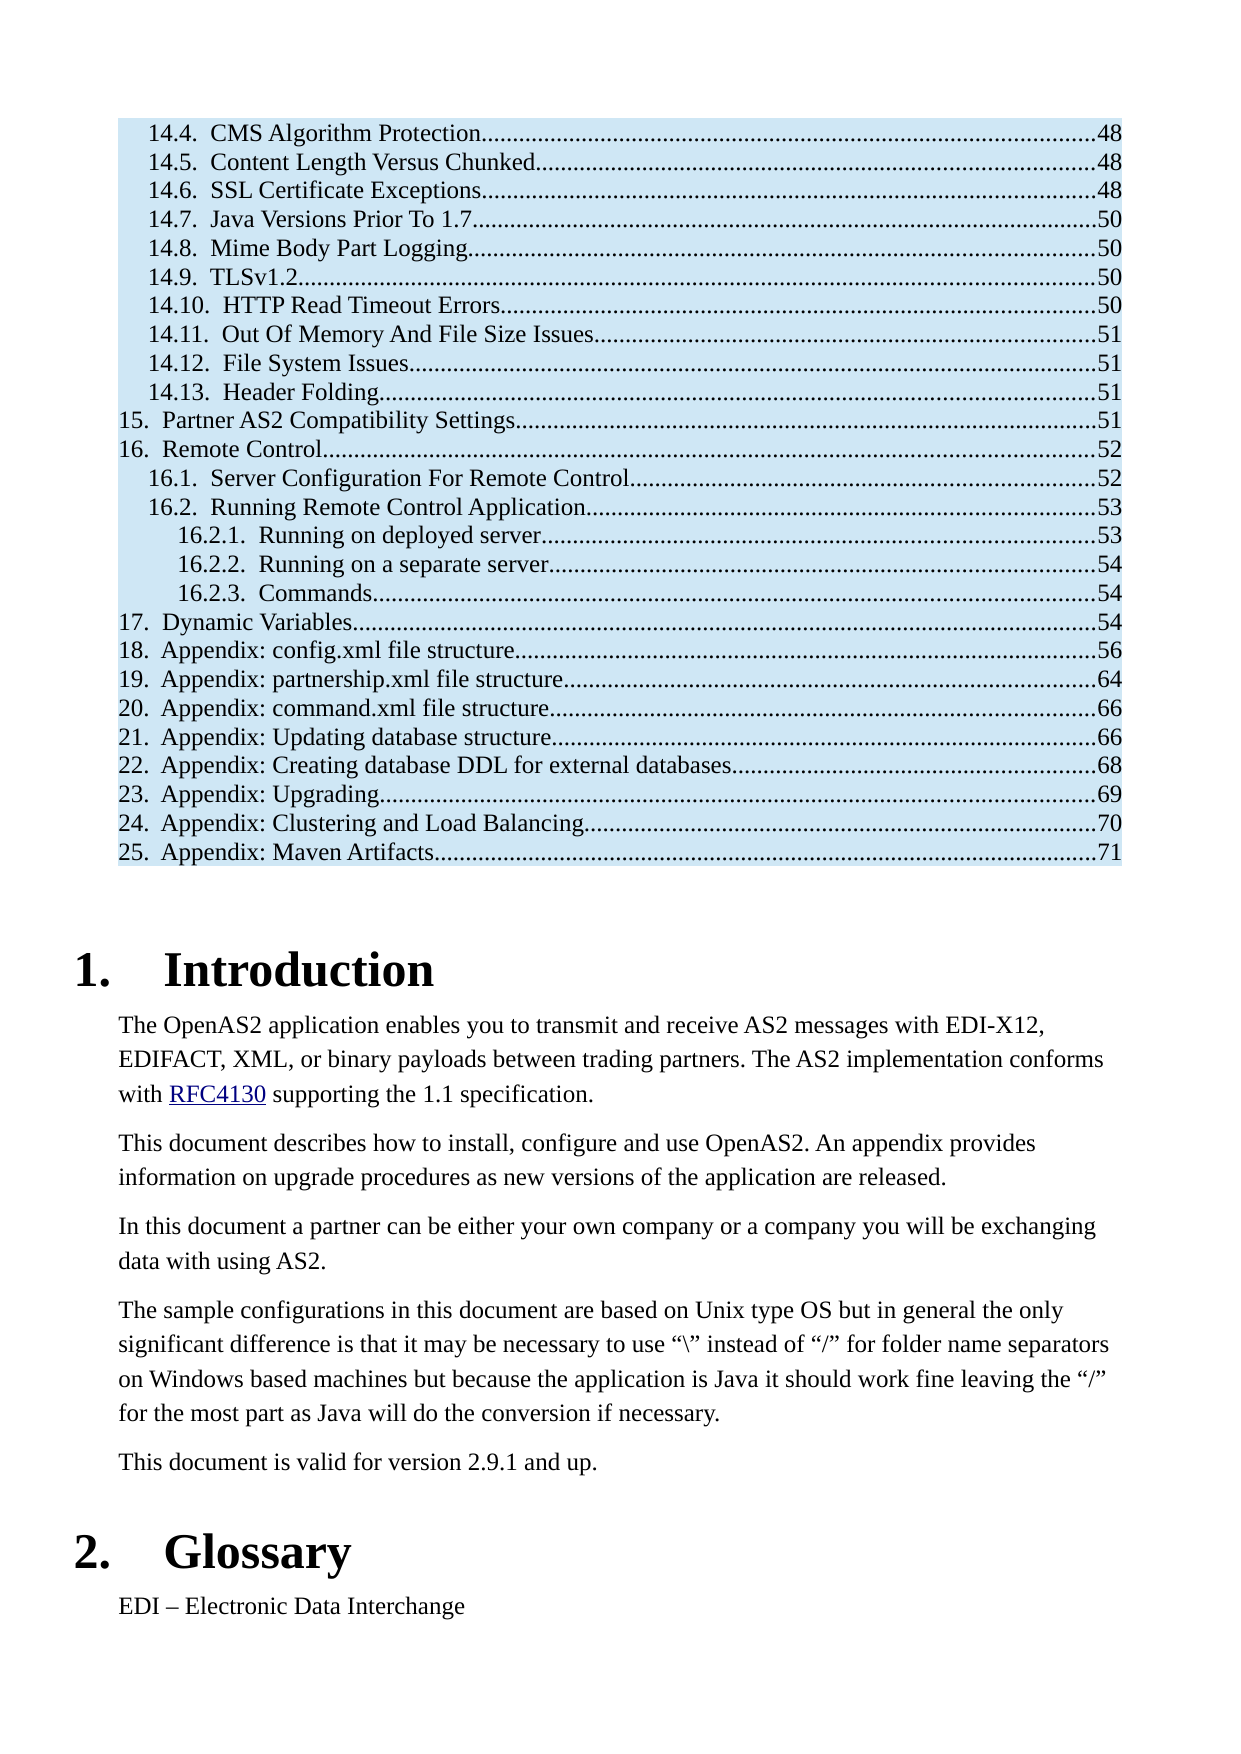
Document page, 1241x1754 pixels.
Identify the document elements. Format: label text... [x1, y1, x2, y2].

text 14.4. CMS Algorithm Protection 48 [148, 118, 1122, 147]
text 22. Appendix: Creating database DDL for external databases 68 [118, 751, 1122, 779]
text 14.8. Mime Body Part Logging 50 [148, 233, 1122, 262]
text 14.6. SSL Certificate Exceptions 48 [148, 176, 1122, 204]
text 25. Appendix: Maven Artifacts 71 [118, 837, 1122, 866]
text 14.7. Java Versions Prior To 1.7 50 [148, 204, 1122, 233]
text 16. Remote Control 52 [118, 434, 1122, 463]
text 16.2.1. Running on deployed server 53 [177, 521, 1122, 549]
text 14.5. Content Length Versus Chunked 48 [148, 147, 1122, 176]
text 16.2.3. Commands 54 [177, 578, 1122, 607]
text 24. Appendix: Clustering and Load Balancing 70 [118, 808, 1122, 837]
text 16.2.2. Running on a separate server 54 [177, 549, 1122, 578]
text In this document a partner can be either your own company or a company you will be exchanging data with using AS2. [118, 1211, 1122, 1274]
text EDI – Electronic Data Interchange [118, 1591, 1122, 1620]
subtitle Glossary [73, 1521, 1122, 1579]
text 14.11. Out Of Memory And File Size Issues 51 [148, 319, 1122, 348]
text 15. Partner AS2 Compatibility Settings 51 [118, 406, 1122, 434]
text 20. Appendix: command.xml file structure 66 [118, 693, 1122, 722]
text This document is valid for version 2.9.1 and up. [118, 1447, 1122, 1476]
subtitle Introduction [73, 940, 1122, 997]
text 14.9. TLSv1.2 50 [148, 262, 1122, 291]
text 14.13. Header Folding 51 [148, 377, 1122, 406]
text The sample configurations in this document are based on Unix type OS but in general the only significant difference is that it may be necessary to use “\” instead of “/” for folder name separators on Windows based machines but because the application is Java it should work fine leaving the “/” for the most part as Java will do the conversion if necessary. [118, 1295, 1122, 1427]
text This document describes how to install, configure and use OpenAS2. An appendix provides information on upgrade procedures as new versions of the application are released. [118, 1128, 1122, 1191]
text 19. Appendix: partnership.xml file structure 64 [118, 664, 1122, 693]
text 23. Appendix: Upgrading 69 [118, 779, 1122, 808]
text 16.1. Server Configuration For Remote Control 52 [148, 463, 1122, 492]
text 18. Appendix: config.xml file structure 56 [118, 636, 1122, 664]
text 14.12. File System Issues 51 [148, 348, 1122, 377]
text 17. Dynamic Variables 54 [118, 607, 1122, 636]
text 21. Appendix: Updating database structure 66 [118, 722, 1122, 751]
text The OpenAS2 application enables you to transmit and receive AS2 messages with EDI-X12, EDIFACT, XML, or binary payloads between trading partners. The AS2 implementation conforms with RFC4130 supporting the 1.1 specification. [118, 1010, 1122, 1107]
text 16.2. Running Remote Control Application 53 [148, 492, 1122, 521]
text 14.10. HTTP Read Timeout Errors 50 [148, 291, 1122, 319]
